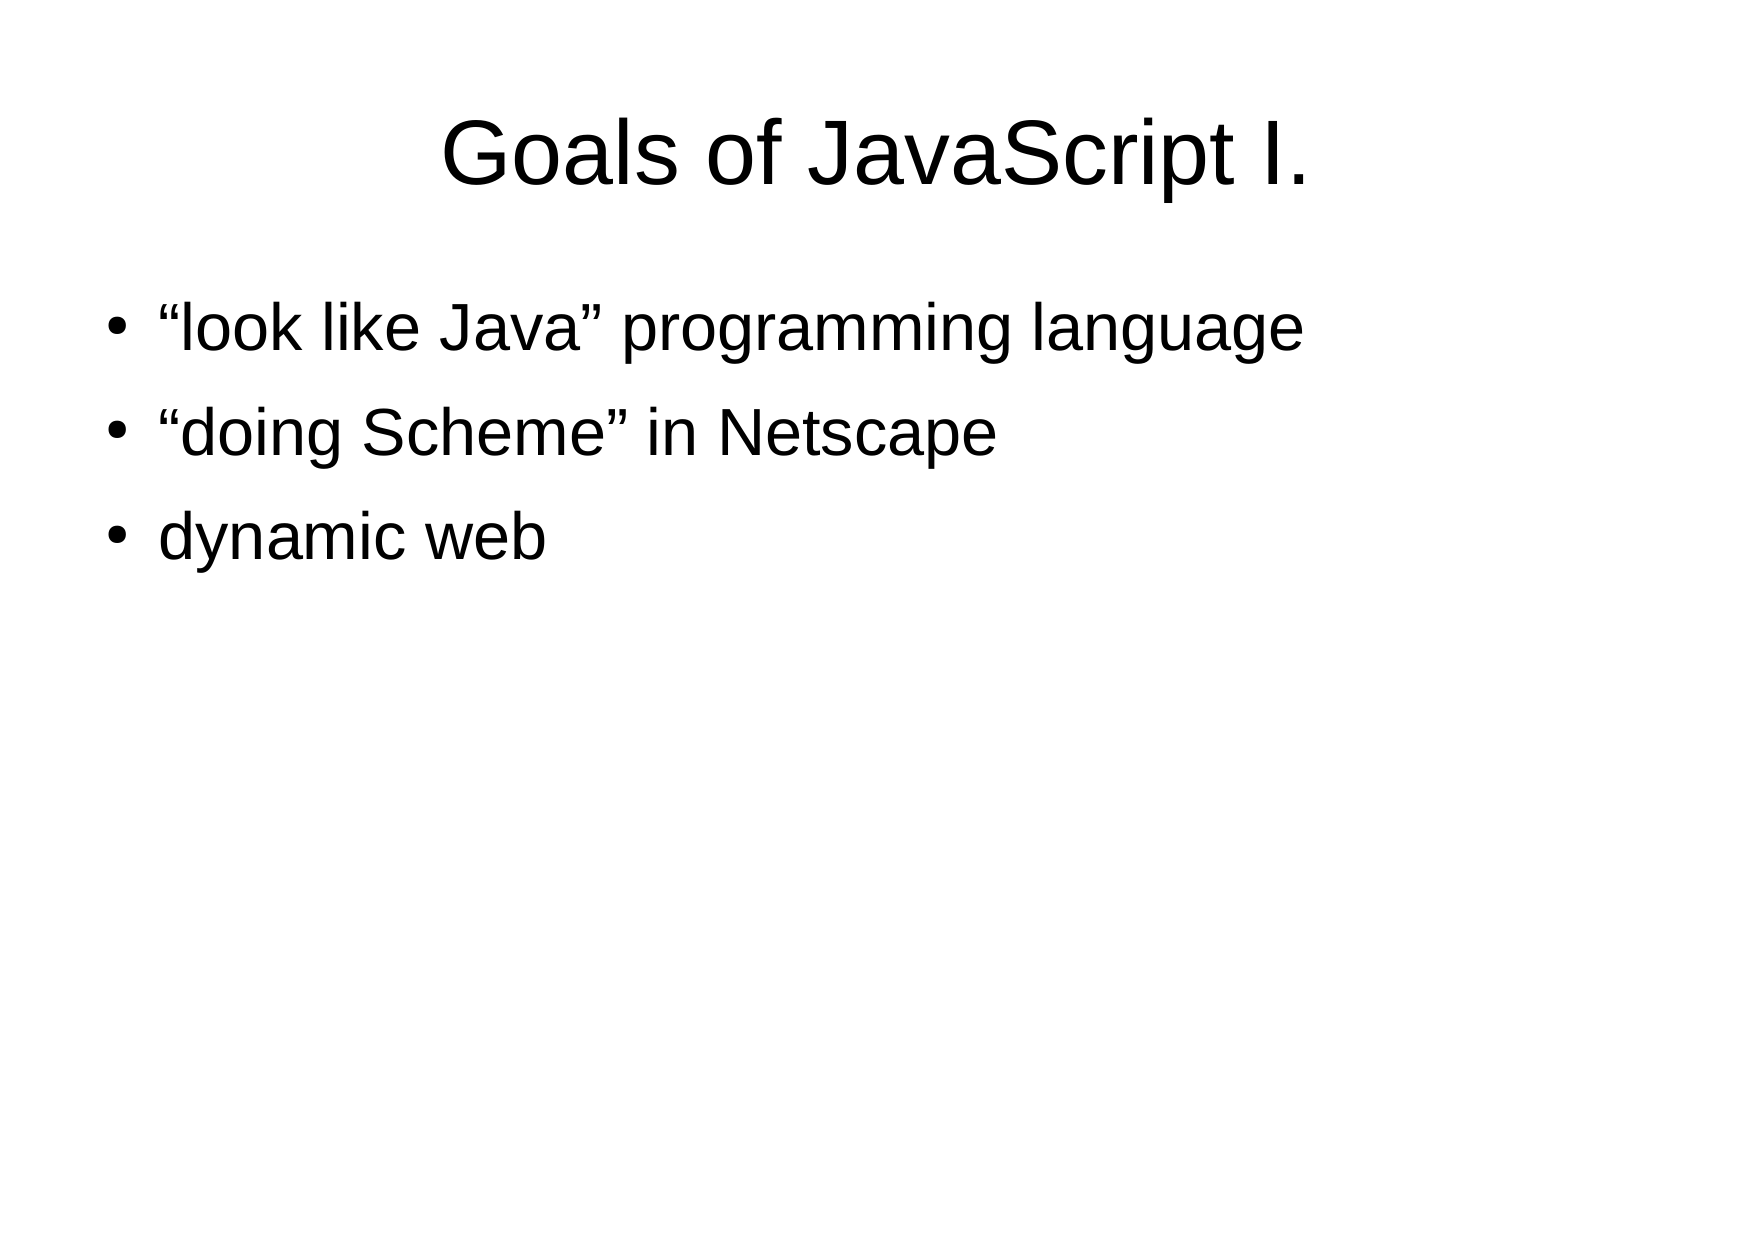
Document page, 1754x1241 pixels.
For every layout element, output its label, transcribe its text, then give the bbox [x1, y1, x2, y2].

list “look like Java” programming language “doing Scheme” in Netscape dynamic web [87, 290, 1667, 1109]
title Goals of JavaScript I. [87, 49, 1667, 257]
